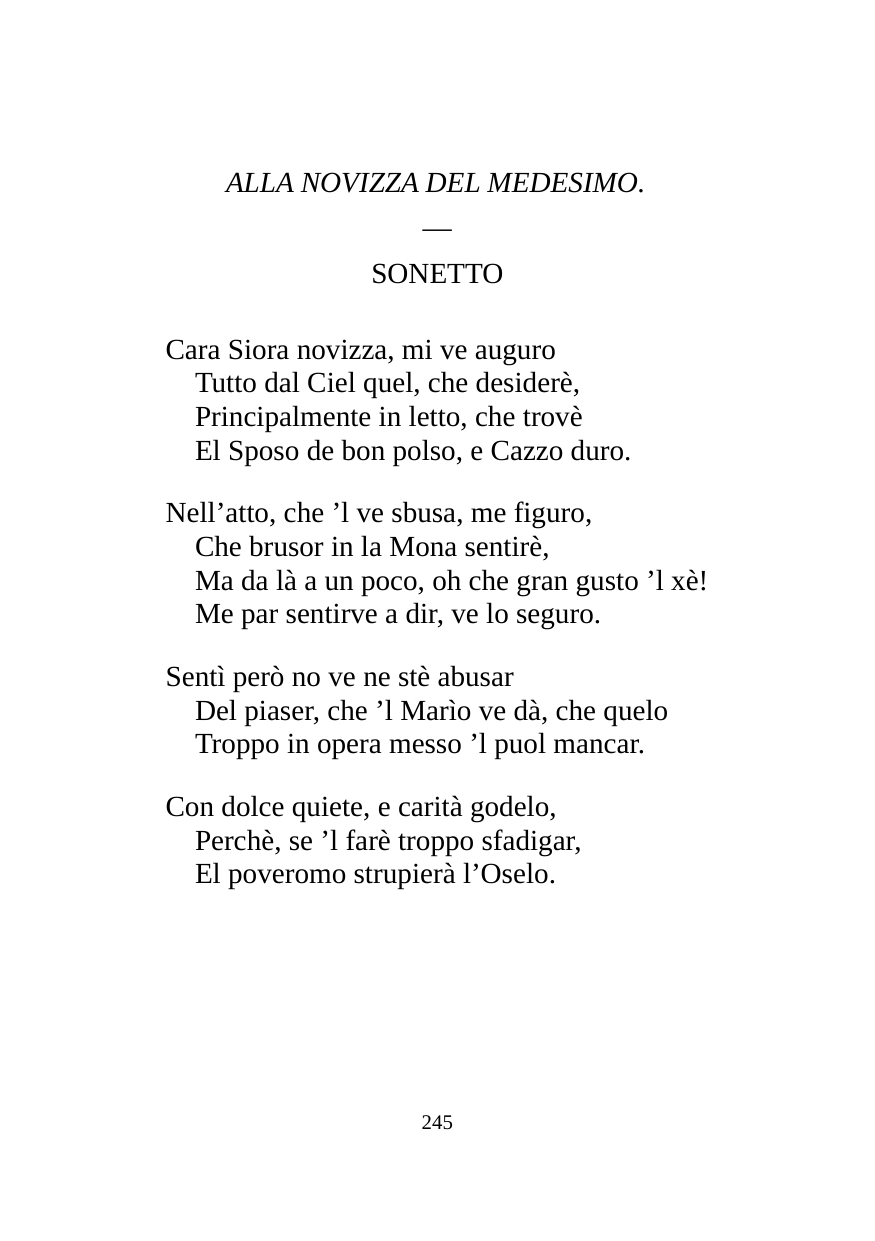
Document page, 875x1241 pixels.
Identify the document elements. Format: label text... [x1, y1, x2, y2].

text Sentì però no ve ne stè abusar Del piaser, che ’l Marìo ve dà, che quelo Troppo in opera messo ’l puol mancar. [165, 659, 768, 760]
text Nell’atto, che ’l ve sbusa, me figuro, Che brusor in la Mona sentirè, Ma da là a un poco, oh che gran gusto ’l xè! Me par sentirve a dir, ve lo seguro. [165, 496, 768, 630]
text — [106, 211, 768, 244]
text Con dolce quiete, e carità godelo, Perchè, se ’l farè troppo sfadigar, El poveromo strupierà l’Oselo. [165, 789, 768, 890]
subtitle ALLA NOVIZZA DEL MEDESIMO. [106, 165, 768, 199]
text SONETTO [106, 257, 768, 290]
text Cara Siora novizza, mi ve auguro Tutto dal Ciel quel, che desiderè, Principalmente in letto, che trovè El Sposo de bon polso, e Cazzo duro. [165, 332, 768, 466]
